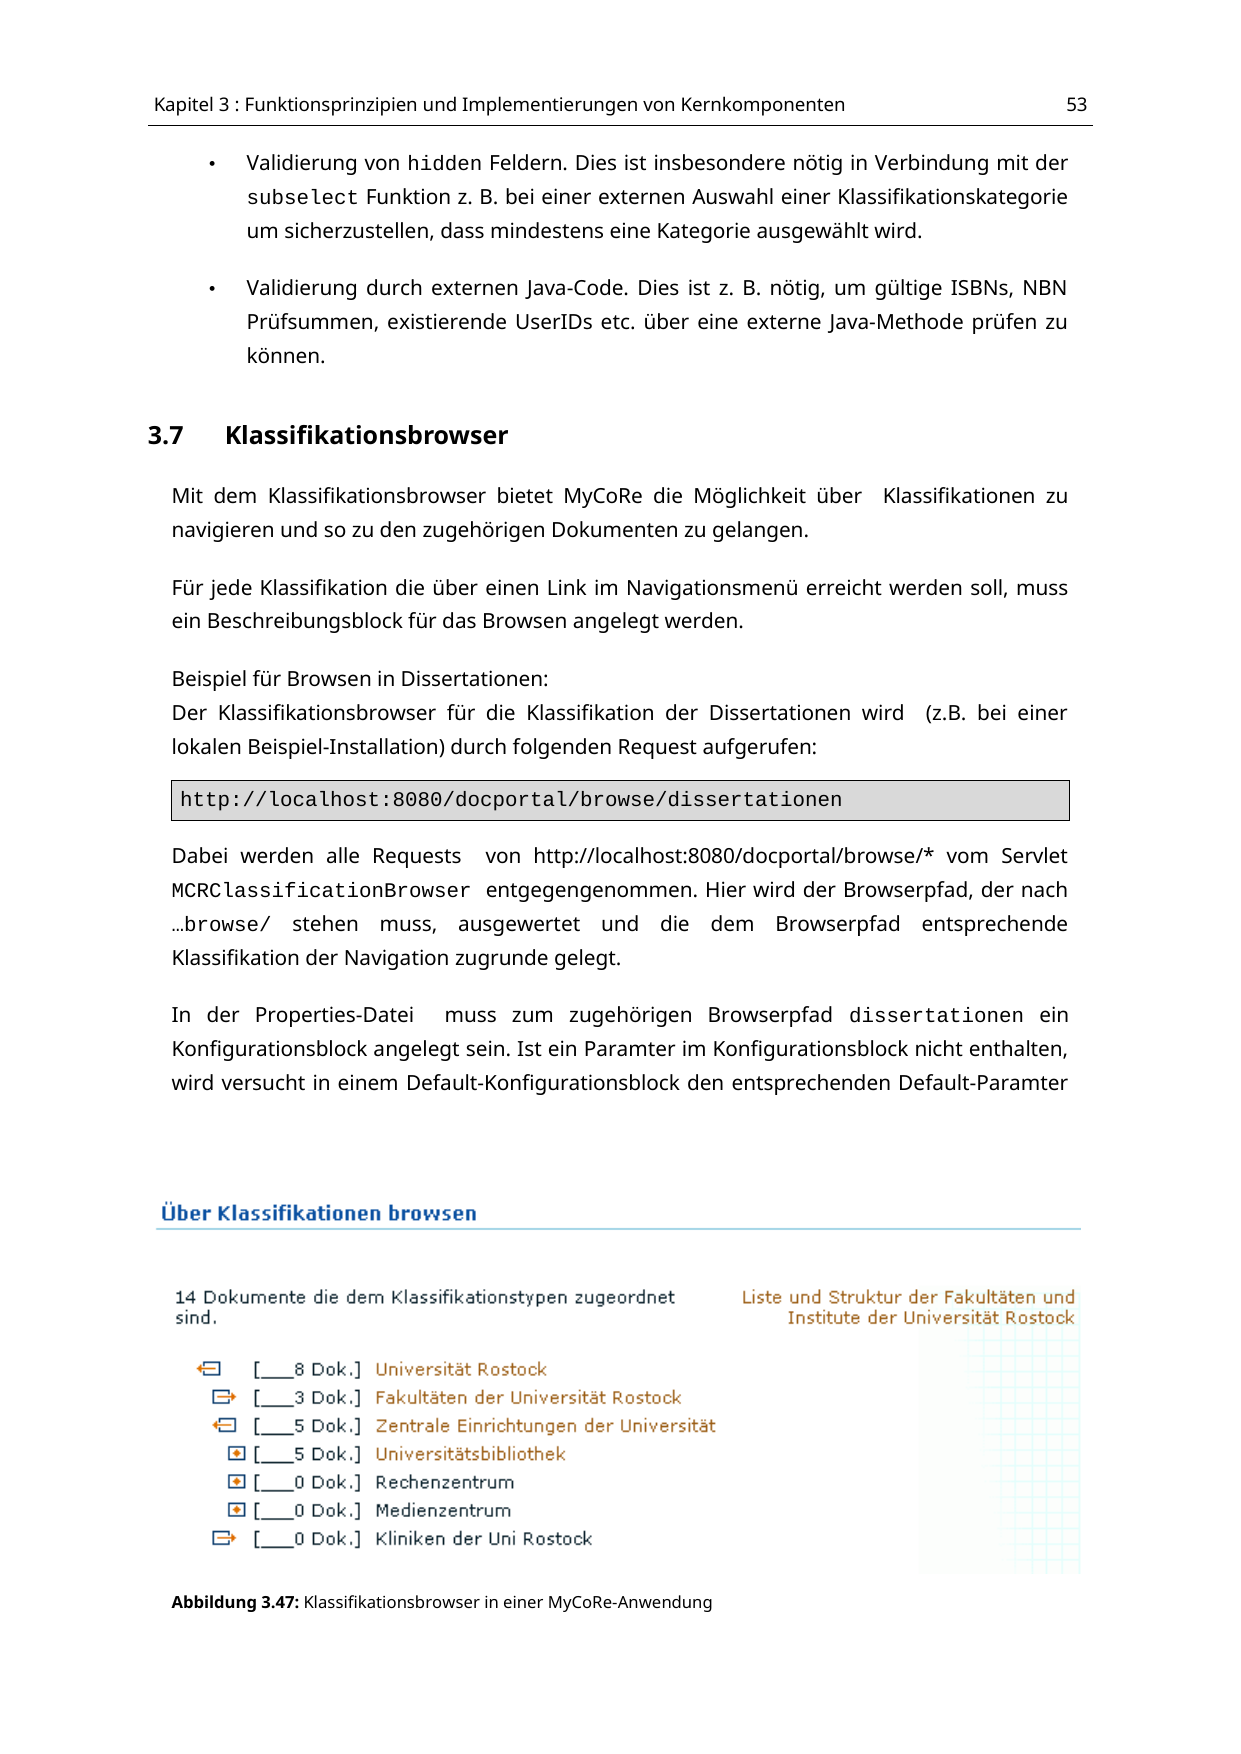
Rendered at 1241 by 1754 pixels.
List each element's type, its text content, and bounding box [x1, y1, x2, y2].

text Dabei werden alle Requests von http://localhost:8080/docportal/browse/* vom Servlet MCRClassificationBrowser entgegengenommen. Hier wird der Browserpfad, der nach …browse/ stehen muss, ausgewertet und die dem Browserpfad entsprechende Klassifikation der Navigation zugrunde gelegt. [171, 841, 1069, 971]
list Validierung von hidden Feldern. Dies ist insbesondere nötig in Verbindung mit der subselect Funktion z. B. bei einer externen Auswahl einer Klassifikationskategorie um sicherzustellen, dass mindestens eine Kategorie ausgewählt wird. [209, 148, 1069, 244]
text http://localhost:8080/docportal/browse/dissertationen [172, 781, 1069, 820]
text Beispiel für Browsen in Dissertationen: Der Klassifikationsbrowser für die Klassifikation der Dissertationen wird (z.B. bei einer lokalen Beispiel-Installation) durch folgenden Request aufgerufen: [171, 664, 1069, 760]
text Für jede Klassifikation die über einen Link im Navigationsmenü erreicht werden soll, muss ein Beschreibungsblock für das Browsen angelegt werden. [171, 573, 1069, 635]
text Abbildung 3.48: Klassifikationsbrowser in einer MyCoRe-Anwendung [171, 1574, 1057, 1613]
subtitle Klassifikationsbrowser [148, 417, 1092, 451]
list Validierung durch externen Java-Code. Dies ist z. B. nötig, um gültige ISBNs, NBN Prüfsummen, existierende UserIDs etc. über eine externe Java-Methode prüfen zu können. [209, 273, 1069, 369]
text In der Properties-Datei muss zum zugehörigen Browserpfad dissertationen ein Konfigurationsblock angelegt sein. Ist ein Paramter im Konfigurationsblock nicht enthalten, wird versucht in einem Default-Konfigurationsblock den entsprechenden Default-Paramter [171, 1000, 1069, 1097]
text Mit dem Klassifikationsbrowser bietet MyCoRe die Möglichkeit über Klassifikationen zu navigieren und so zu den zugehörigen Dokumenten zu gelangen. [171, 482, 1069, 544]
